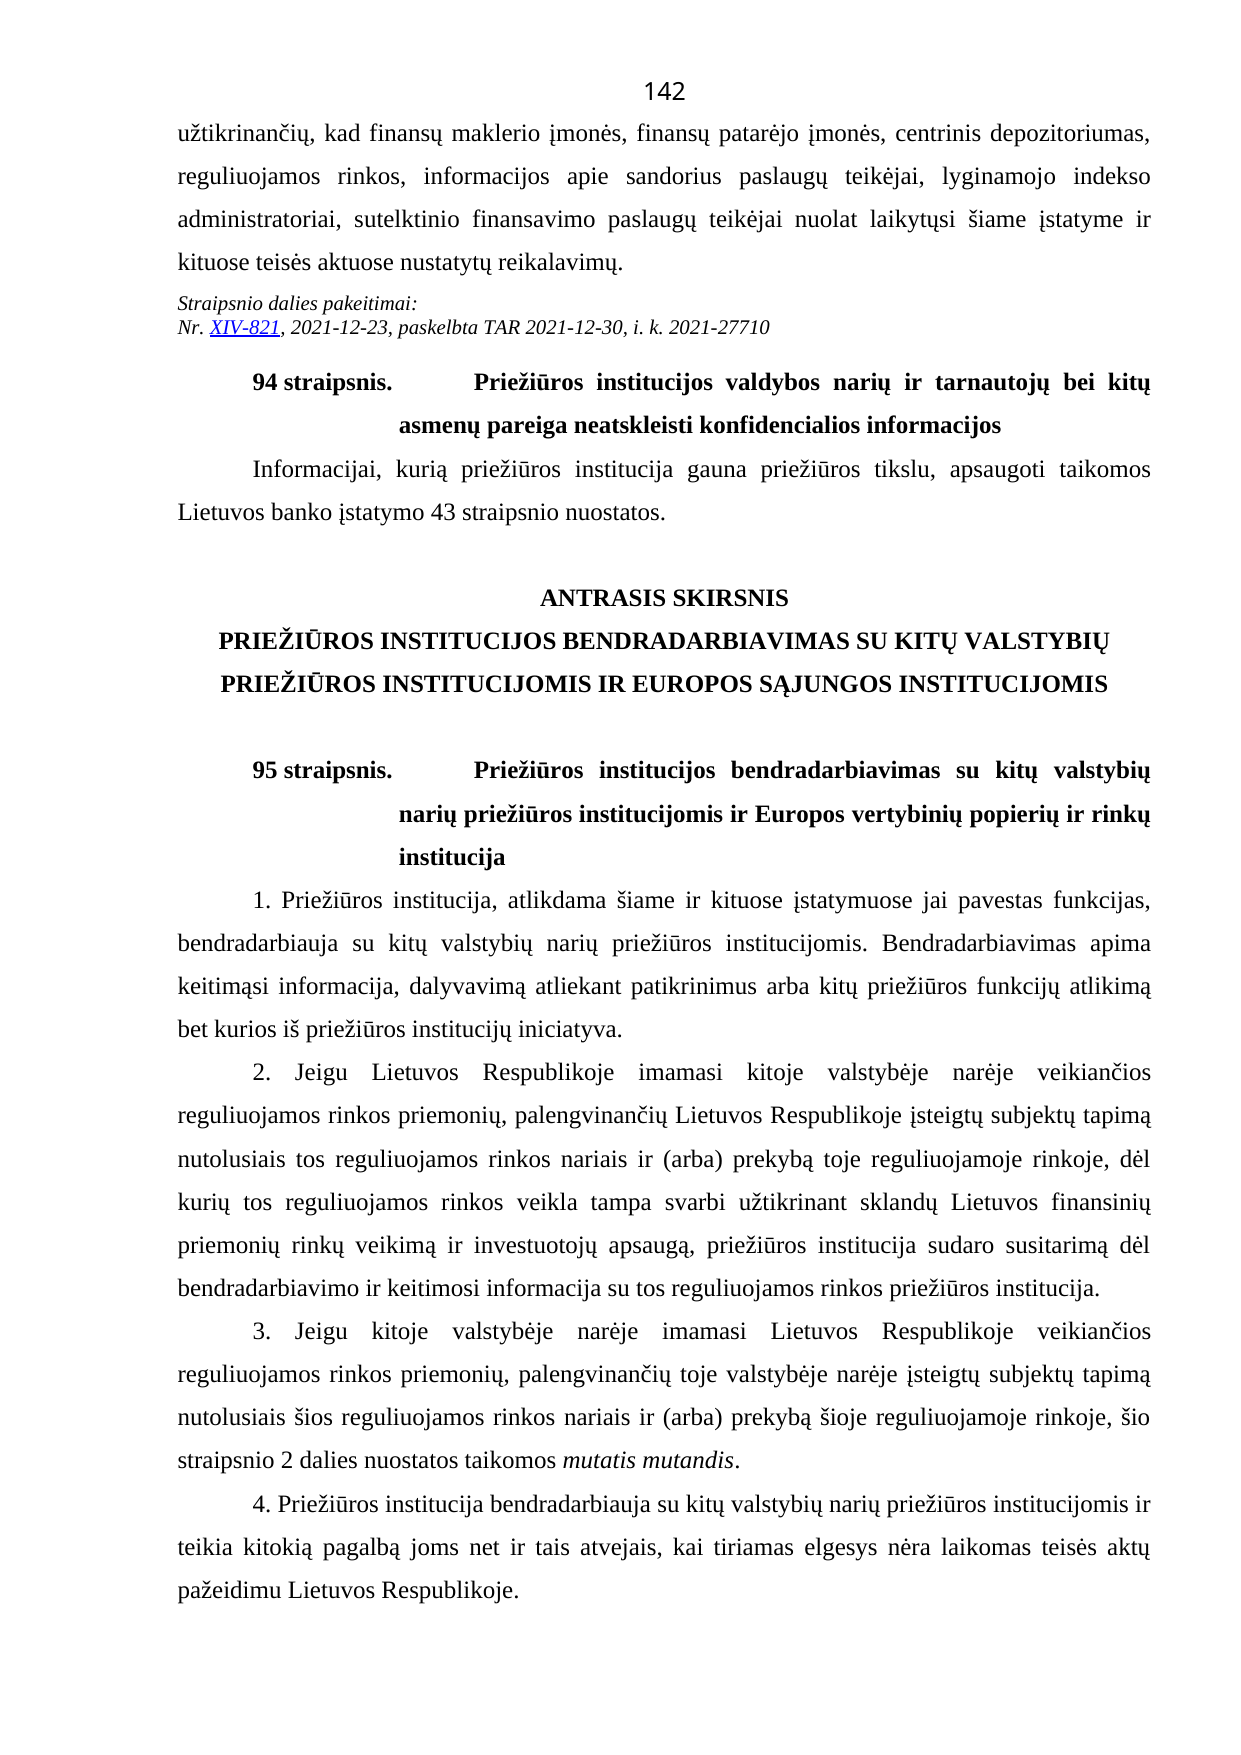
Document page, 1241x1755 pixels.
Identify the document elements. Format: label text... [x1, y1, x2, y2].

text 2. Jeigu Lietuvos Respublikoje imamasi kitoje valstybėje narėje veikiančios reguliuojamos rinkos priemonių, palengvinančių Lietuvos Respublikoje įsteigtų subjektų tapimą nutolusiais tos reguliuojamos rinkos nariais ir (arba) prekybą toje reguliuojamoje rinkoje, dėl kurių tos reguliuojamos rinkos veikla tampa svarbi užtikrinant sklandų Lietuvos finansinių priemonių rinkų veikimą ir investuotojų apsaugą, priežiūros institucija sudaro susitarimą dėl bendradarbiavimo ir keitimosi informacija su tos reguliuojamos rinkos priežiūros institucija. [177, 1057, 1152, 1302]
text Informacijai, kurią priežiūros institucija gauna priežiūros tikslu, apsaugoti taikomos Lietuvos banko įstatymo 43 straipsnio nuostatos. [177, 454, 1152, 526]
text Straipsnio dalies pakeitimai: [177, 291, 1152, 315]
text 4. Priežiūros institucija bendradarbiauja su kitų valstybių narių priežiūros institucijomis ir teikia kitokią pagalbą joms net ir tais atvejais, kai tiriamas elgesys nėra laikomas teisės aktų pažeidimu Lietuvos Respublikoje. [177, 1489, 1152, 1604]
text Nr. XIV-821, 2021-12-23, paskelbta TAR 2021-12-30, i. k. 2021-27710 [177, 315, 1152, 339]
text 94 straipsnis. Priežiūros institucijos valdybos narių ir tarnautojų bei kitų asmenų pareiga neatskleisti konfidencialios informacijos [252, 367, 1152, 439]
text 1. Priežiūros institucija, atlikdama šiame ir kituose įstatymuose jai pavestas funkcijas, bendradarbiauja su kitų valstybių narių priežiūros institucijomis. Bendradarbiavimas apima keitimąsi informacija, dalyvavimą atliekant patikrinimus arba kitų priežiūros funkcijų atlikimą bet kurios iš priežiūros institucijų iniciatyva. [177, 885, 1152, 1043]
text PRIEŽIŪROS INSTITUCIJOS BENDRADARBIAVIMAS SU KITŲ VALSTYBIŲ PRIEŽIŪROS INSTITUCIJOMIS IR EUROPOS SĄJUNGOS INSTITUCIJOMIS [177, 626, 1152, 698]
text užtikrinančių, kad finansų maklerio įmonės, finansų patarėjo įmonės, centrinis depozitoriumas, reguliuojamos rinkos, informacijos apie sandorius paslaugų teikėjai, lyginamojo indekso administratoriai, sutelktinio finansavimo paslaugų teikėjai nuolat laikytųsi šiame įstatyme ir kituose teisės aktuose nustatytų reikalavimų. [177, 118, 1152, 276]
text 95 straipsnis. Priežiūros institucijos bendradarbiavimas su kitų valstybių narių priežiūros institucijomis ir Europos vertybinių popierių ir rinkų institucija [252, 756, 1152, 871]
text 3. Jeigu kitoje valstybėje narėje imamasi Lietuvos Respublikoje veikiančios reguliuojamos rinkos priemonių, palengvinančių toje valstybėje narėje įsteigtų subjektų tapimą nutolusiais šios reguliuojamos rinkos nariais ir (arba) prekybą šioje reguliuojamoje rinkoje, šio straipsnio 2 dalies nuostatos taikomos mutatis mutandis. [177, 1316, 1152, 1474]
text ANTRASIS SKIRSNIS [177, 583, 1152, 612]
